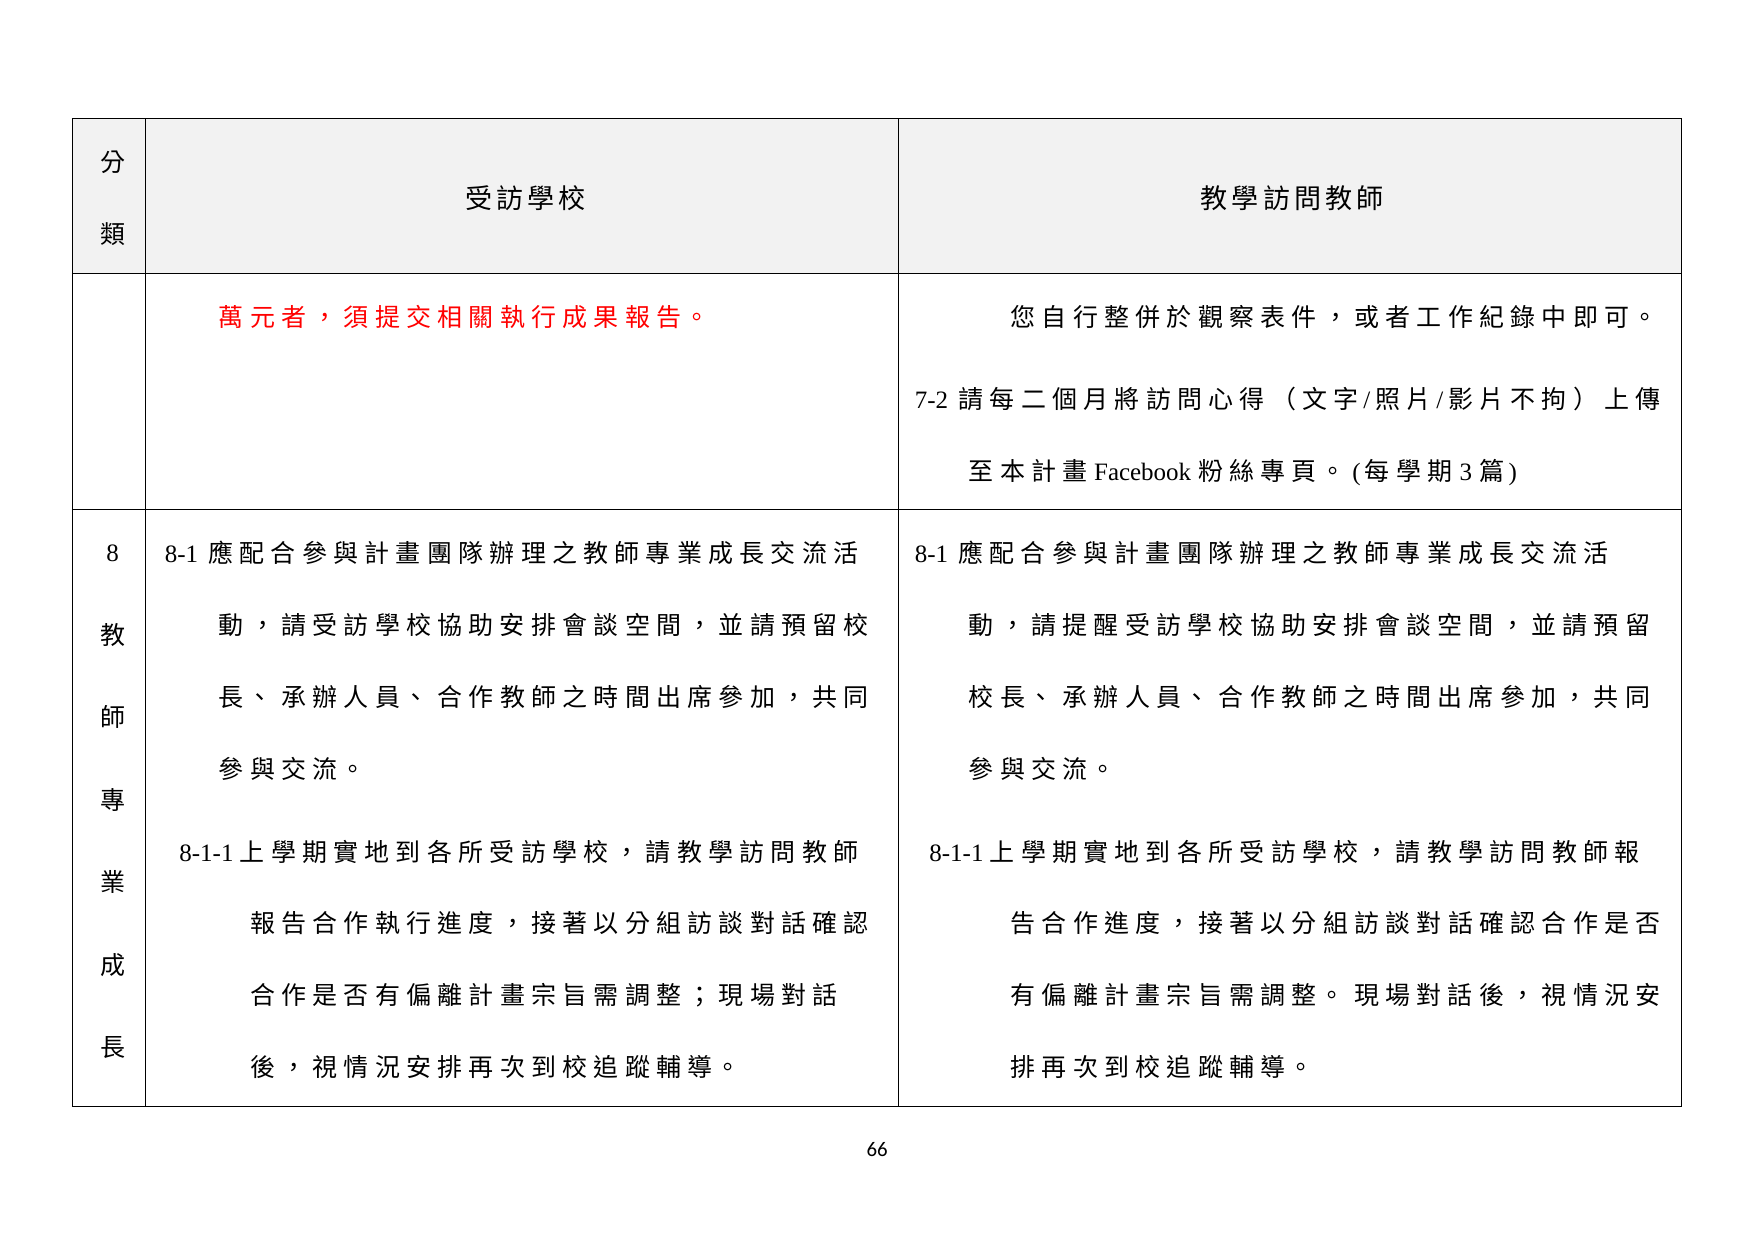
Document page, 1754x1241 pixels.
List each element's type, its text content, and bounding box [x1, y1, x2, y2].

table_cell 8-1 應配合參與計畫團隊辦理之教師專業成長交流活動，請提醒受訪學校協助安排會談空間，並請預留校長、承辦人員、合作教師之時間出席參加，共同參與交流。 8-1-1上學期實地到各所受訪學校，請教學訪問教師報告合作進度，接著以分組訪談對話確認合作是否有偏離計畫宗旨需調整。現場對話後，視情況安排再次到校追蹤輔導。 [899, 510, 1681, 1106]
table_cell [73, 274, 145, 509]
table_header 教學訪問教師 [899, 119, 1681, 273]
table_cell 萬元者，須提交相關執行成果報告。 [146, 274, 898, 509]
table_cell 8 教 師 專 業 成 長 [73, 510, 145, 1106]
table_header 受訪學校 [146, 119, 898, 273]
table_cell 您自行整併於觀察表件，或者工作紀錄中即可。 7-2 請每二個月將訪問心得（文字/照片/影片不拘）上傳至本計畫Facebook粉絲專頁。(每學期3篇) [899, 274, 1681, 509]
table_cell 8-1 應配合參與計畫團隊辦理之教師專業成長交流活動，請受訪學校協助安排會談空間，並請預留校長、承辦人員、合作教師之時間出席參加，共同參與交流。 8-1-1上學期實地到各所受訪學校，請教學訪問教師報告合作執行進度，接著以分組訪談對話確認合作是否有偏離計畫宗旨需調整；現場對話後，視情況安排再次到校追蹤輔導。 [146, 510, 898, 1106]
table_header 分類 [73, 119, 145, 273]
